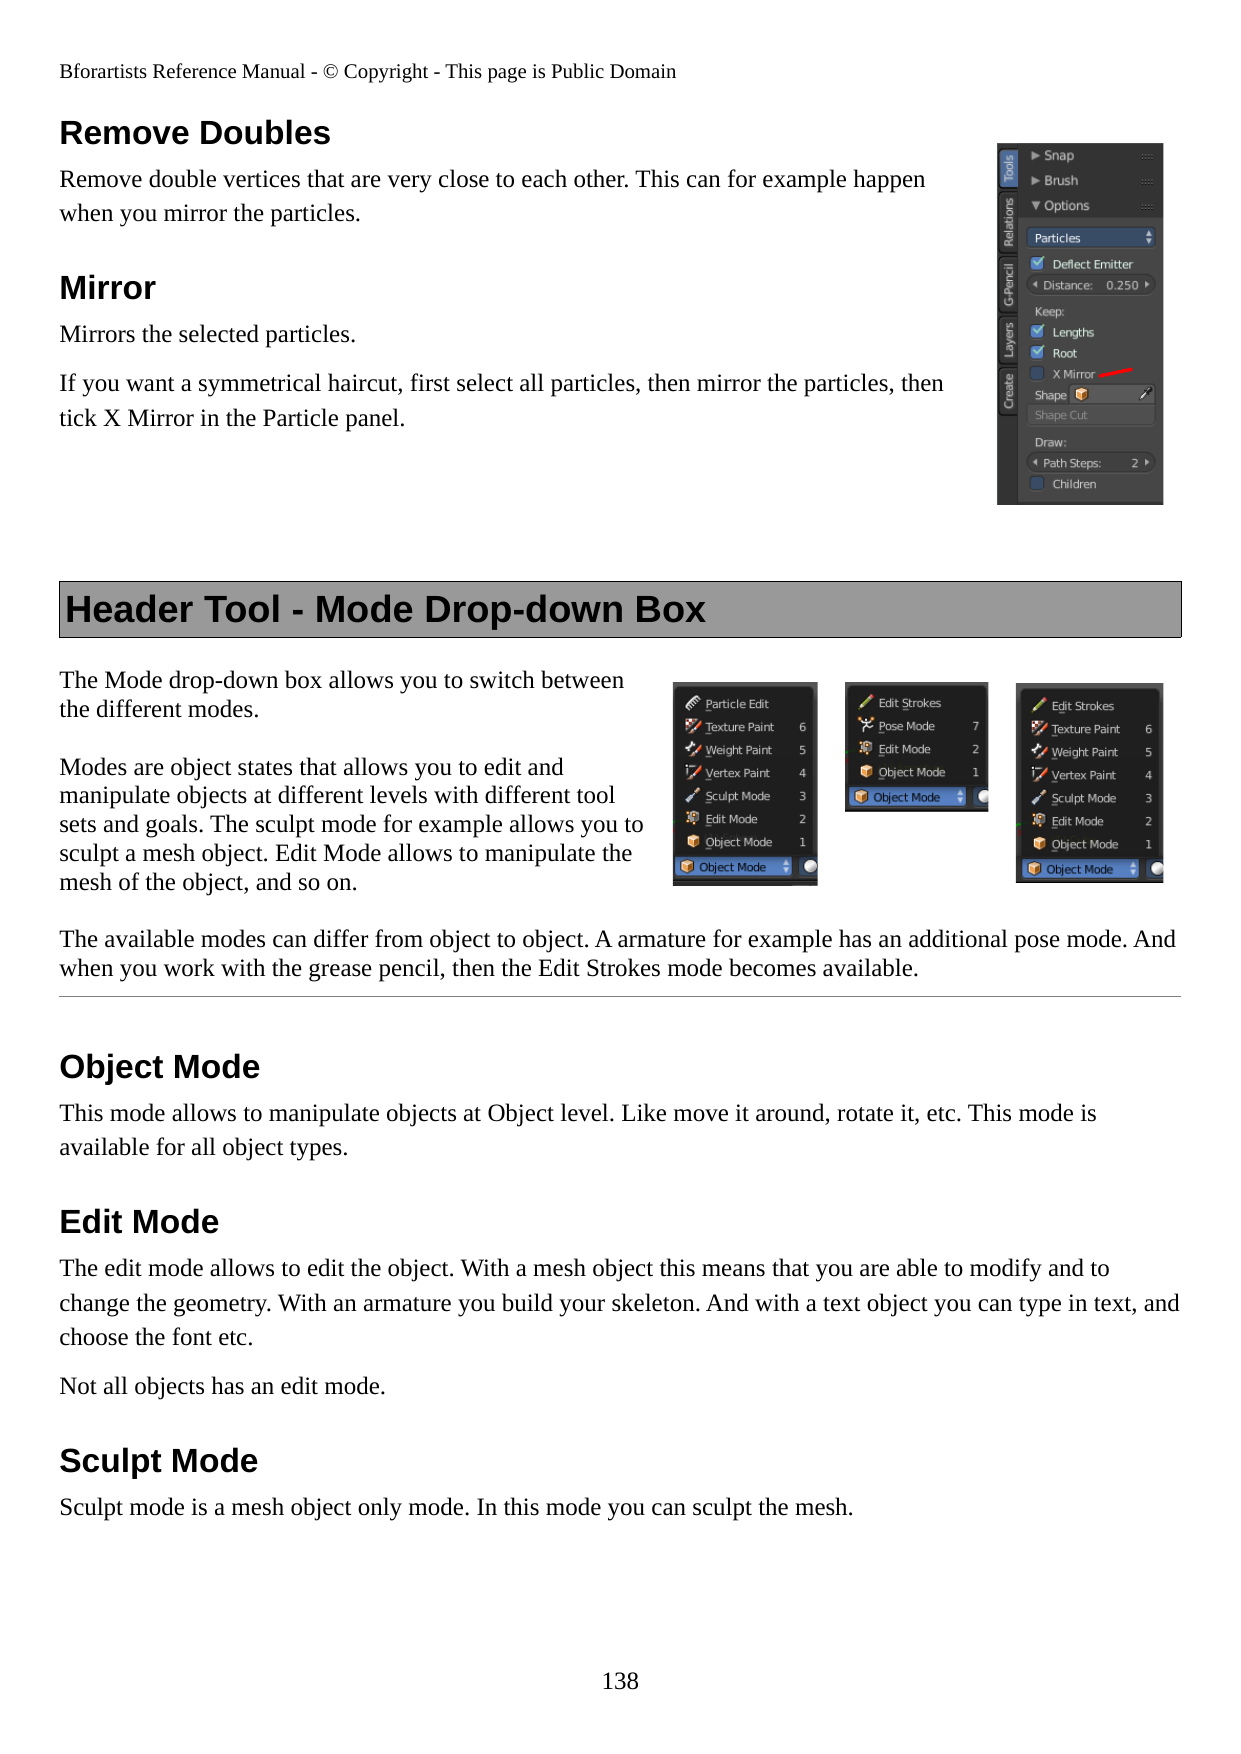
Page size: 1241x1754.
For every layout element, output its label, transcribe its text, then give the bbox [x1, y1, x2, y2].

picture [1015, 683, 1164, 883]
subtitle Object Mode [59, 1047, 1181, 1085]
picture [672, 682, 818, 886]
subtitle Mirror [59, 268, 996, 307]
subtitle Sculpt Mode [59, 1441, 1181, 1480]
text If you want a symmetrical haircut, first select all particles, then mirror the particles, then tick X Mirror in the Particle panel. [59, 368, 996, 432]
text Remove double vertices that are very close to each other. This can for example happen when you mirror the particles. [59, 164, 996, 227]
picture [996, 143, 1164, 505]
text The Mode drop-down box allows you to switch between the different modes. [59, 665, 1181, 723]
table_header Header Tool - Mode Drop-down Box [60, 582, 1181, 637]
text This mode allows to manipulate objects at Object level. Like move it around, rotate it, etc. This mode is available for all object types. [59, 1098, 1181, 1161]
subtitle [1164, 268, 1181, 307]
subtitle Remove Doubles [59, 113, 1181, 151]
text Mirrors the selected particles. [59, 319, 996, 348]
text Modes are object states that allows you to edit and manipulate objects at different levels with different tool sets and goals. The sculpt mode for example allows you to sculpt a mesh object. Edit Mode allows to manipulate the mesh of the object, and so on. [59, 752, 1181, 895]
text Sculpt mode is a mesh object only mode. In this mode you can sculpt the mesh. [59, 1492, 1181, 1521]
picture [845, 682, 989, 812]
subtitle Edit Mode [59, 1202, 1181, 1241]
text The edit mode allows to edit the object. With a mesh object this means that you are able to modify and to change the geometry. With an armature you build your skeleton. And with a text object you can type in text, and choose the font etc. [59, 1253, 1181, 1351]
text Not all objects has an edit mode. [59, 1371, 1181, 1400]
text The available modes can differ from object to object. A armature for example has an additional pose mode. And when you work with the grease pencil, then the Edit Strokes mode becomes available. [59, 924, 1181, 982]
